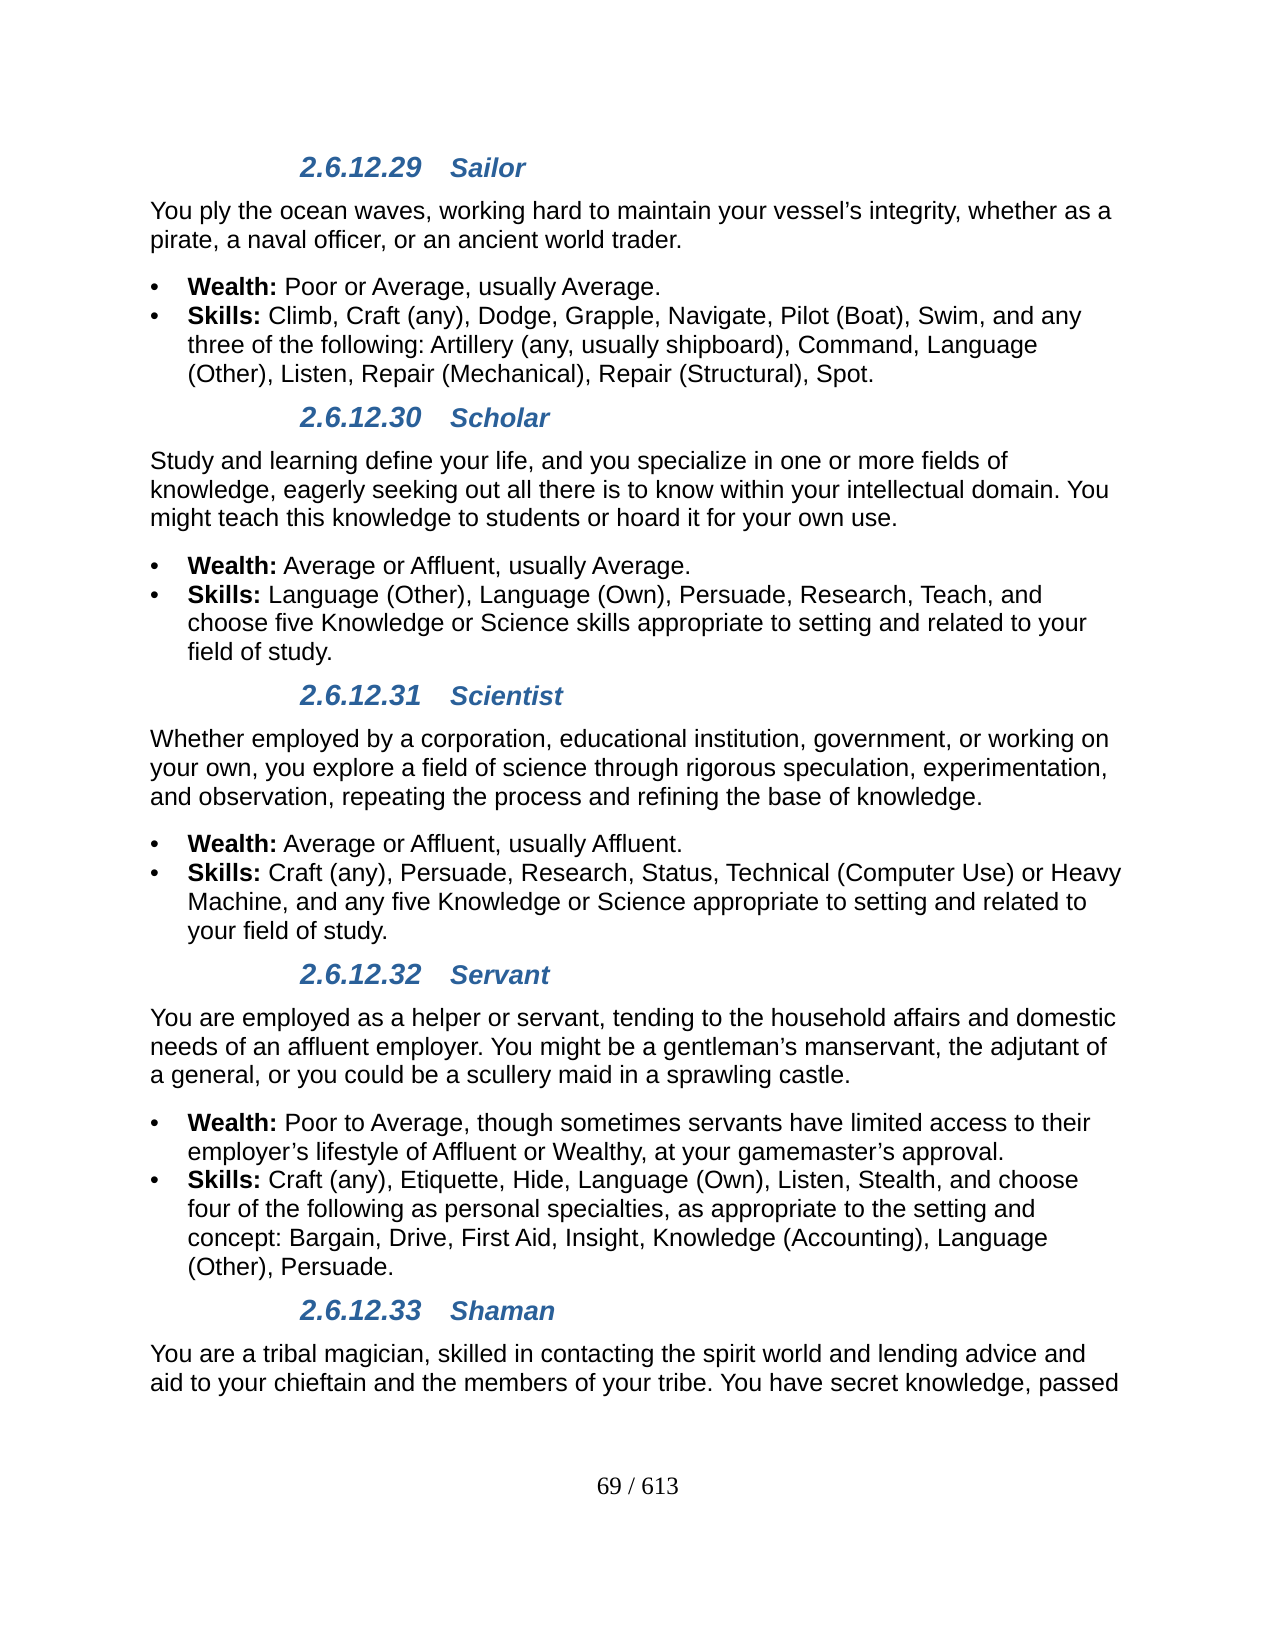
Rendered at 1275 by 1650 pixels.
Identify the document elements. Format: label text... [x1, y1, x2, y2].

text You ply the ocean waves, working hard to maintain your vessel’s integrity, whether as a pirate, a naval officer, or an ancient world trader. [150, 196, 1125, 253]
subtitle Scientist [300, 678, 1125, 712]
text Whether employed by a corporation, educational institution, government, or working on your own, you explore a field of science through rigorous speculation, experimentation, and observation, repeating the process and refining the base of knowledge. [150, 724, 1125, 811]
subtitle Sailor [300, 150, 1125, 183]
text • Wealth: Average or Affluent, usually Affluent. [150, 829, 1125, 858]
text You are employed as a helper or servant, tending to the household affairs and domestic needs of an affluent employer. You might be a gentleman’s manservant, the adjutant of a general, or you could be a scullery maid in a sprawling castle. [150, 1003, 1125, 1089]
subtitle Scholar [300, 400, 1125, 433]
text You are a tribal magician, skilled in contacting the spirit world and lending advice and aid to your chieftain and the members of your tribe. You have secret knowledge, passed [150, 1339, 1125, 1396]
subtitle Servant [300, 957, 1125, 990]
text • Skills: Climb, Craft (any), Dodge, Grapple, Navigate, Pilot (Boat), Swim, and any three of the following: Artillery (any, usually shipboard), Command, Language (Other), Listen, Repair (Mechanical), Repair (Structural), Spot. [150, 301, 1125, 387]
text • Skills: Language (Other), Language (Own), Persuade, Research, Teach, and choose five Knowledge or Science skills appropriate to setting and related to your field of study. [150, 579, 1125, 666]
subtitle Shaman [300, 1293, 1125, 1326]
text Study and learning define your life, and you specialize in one or more fields of knowledge, eagerly seeking out all there is to know within your intellectual domain. You might teach this knowledge to students or hoard it for your own use. [150, 446, 1125, 532]
text • Wealth: Average or Affluent, usually Average. [150, 551, 1125, 579]
text • Skills: Craft (any), Etiquette, Hide, Language (Own), Listen, Stealth, and choose four of the following as personal specialties, as appropriate to the setting and concept: Bargain, Drive, First Aid, Insight, Knowledge (Accounting), Language (Other), Persuade. [150, 1165, 1125, 1280]
text • Wealth: Poor to Average, though sometimes servants have limited access to their employer’s lifestyle of Affluent or Wealthy, at your gamemaster’s approval. [150, 1108, 1125, 1165]
text • Wealth: Poor or Average, usually Average. [150, 272, 1125, 301]
text • Skills: Craft (any), Persuade, Research, Status, Technical (Computer Use) or Heavy Machine, and any five Knowledge or Science appropriate to setting and related to your field of study. [150, 858, 1125, 944]
